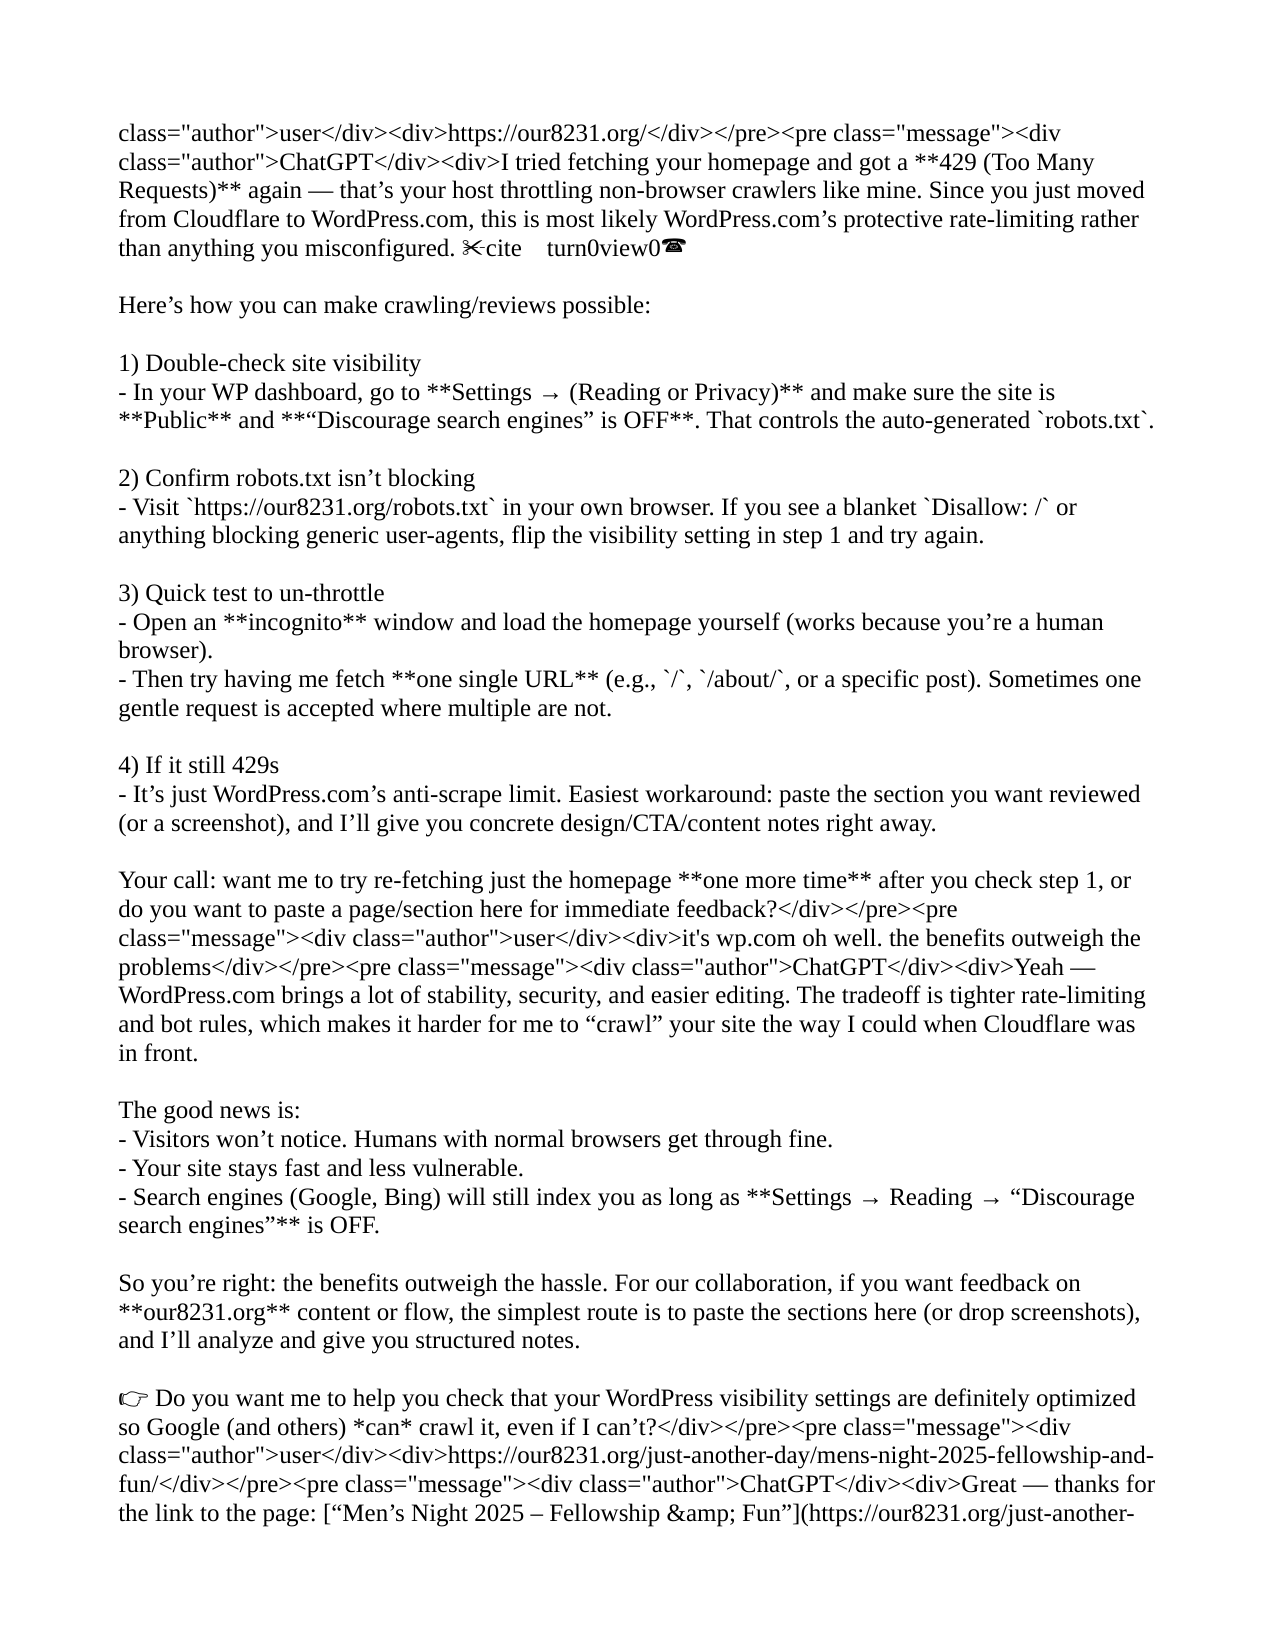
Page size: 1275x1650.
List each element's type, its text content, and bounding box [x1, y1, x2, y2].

text - Visit `https://our8231.org/robots.txt` in your own browser. If you see a blanket `Disallow: /` or anything blocking generic user-agents, flip the visibility setting in step 1 and try again. [118, 492, 1157, 549]
text - In your WP dashboard, go to **Settings → (Reading or Privacy)** and make sure the site is **Public** and **“Discourage search engines” is OFF**. That controls the auto-generated `robots.txt`. [118, 377, 1157, 434]
text - It’s just WordPress.com’s anti-scrape limit. Easiest workaround: paste the section you want reviewed (or a screenshot), and I’ll give you concrete design/CTA/content notes right away. [118, 779, 1157, 837]
text - Visitors won’t notice. Humans with normal browsers get through fine. [118, 1124, 1157, 1153]
text 1) Double-check site visibility [118, 348, 1157, 377]
text 2) Confirm robots.txt isn’t blocking [118, 463, 1157, 492]
text 3) Quick test to un-throttle [118, 578, 1157, 607]
text class="author">user</div><div>https://our8231.org/</div></pre><pre class="message"><div class="author">ChatGPT</div><div>I tried fetching your homepage and got a **429 (Too Many Requests)** again — that’s your host throttling non-browser crawlers like mine. Since you just moved from Cloudflare to WordPress.com, this is most likely WordPress.com’s protective rate-limiting rather than anything you misconfigured. citeturn0view0 [118, 118, 1157, 262]
text Your call: want me to try re-fetching just the homepage **one more time** after you check step 1, or do you want to paste a page/section here for immediate feedback?</div></pre><pre class="message"><div class="author">user</div><div>it's wp.com oh well. the benefits outweigh the problems</div></pre><pre class="message"><div class="author">ChatGPT</div><div>Yeah — WordPress.com brings a lot of stability, security, and easier editing. The tradeoff is tighter rate-limiting and bot rules, which makes it harder for me to “crawl” your site the way I could when Cloudflare was in front. [118, 866, 1157, 1067]
text So you’re right: the benefits outweigh the hassle. For our collaboration, if you want feedback on **our8231.org** content or flow, the simplest route is to paste the sections here (or drop screenshots), and I’ll analyze and give you structured notes. [118, 1268, 1157, 1354]
text Here’s how you can make crawling/reviews possible: [118, 291, 1157, 319]
text - Search engines (Google, Bing) will still index you as long as **Settings → Reading → “Discourage search engines”** is OFF. [118, 1182, 1157, 1239]
text 4) If it still 429s [118, 751, 1157, 779]
text The good news is: [118, 1096, 1157, 1124]
text - Your site stays fast and less vulnerable. [118, 1153, 1157, 1182]
text - Then try having me fetch **one single URL** (e.g., `/`, `/about/`, or a specific post). Sometimes one gentle request is accepted where multiple are not. [118, 664, 1157, 722]
text - Open an **incognito** window and load the homepage yourself (works because you’re a human browser). [118, 607, 1157, 664]
text 👉 Do you want me to help you check that your WordPress visibility settings are definitely optimized so Google (and others) *can* crawl it, even if I can’t?</div></pre><pre class="message"><div class="author">user</div><div>https://our8231.org/just-another-day/mens-night-2025-fellowship-and-fun/</div></pre><pre class="message"><div class="author">ChatGPT</div><div>Great — thanks for the link to the page: [“Men’s Night 2025 – Fellowship &amp; Fun”](https://our8231.org/just-another- [118, 1383, 1157, 1527]
